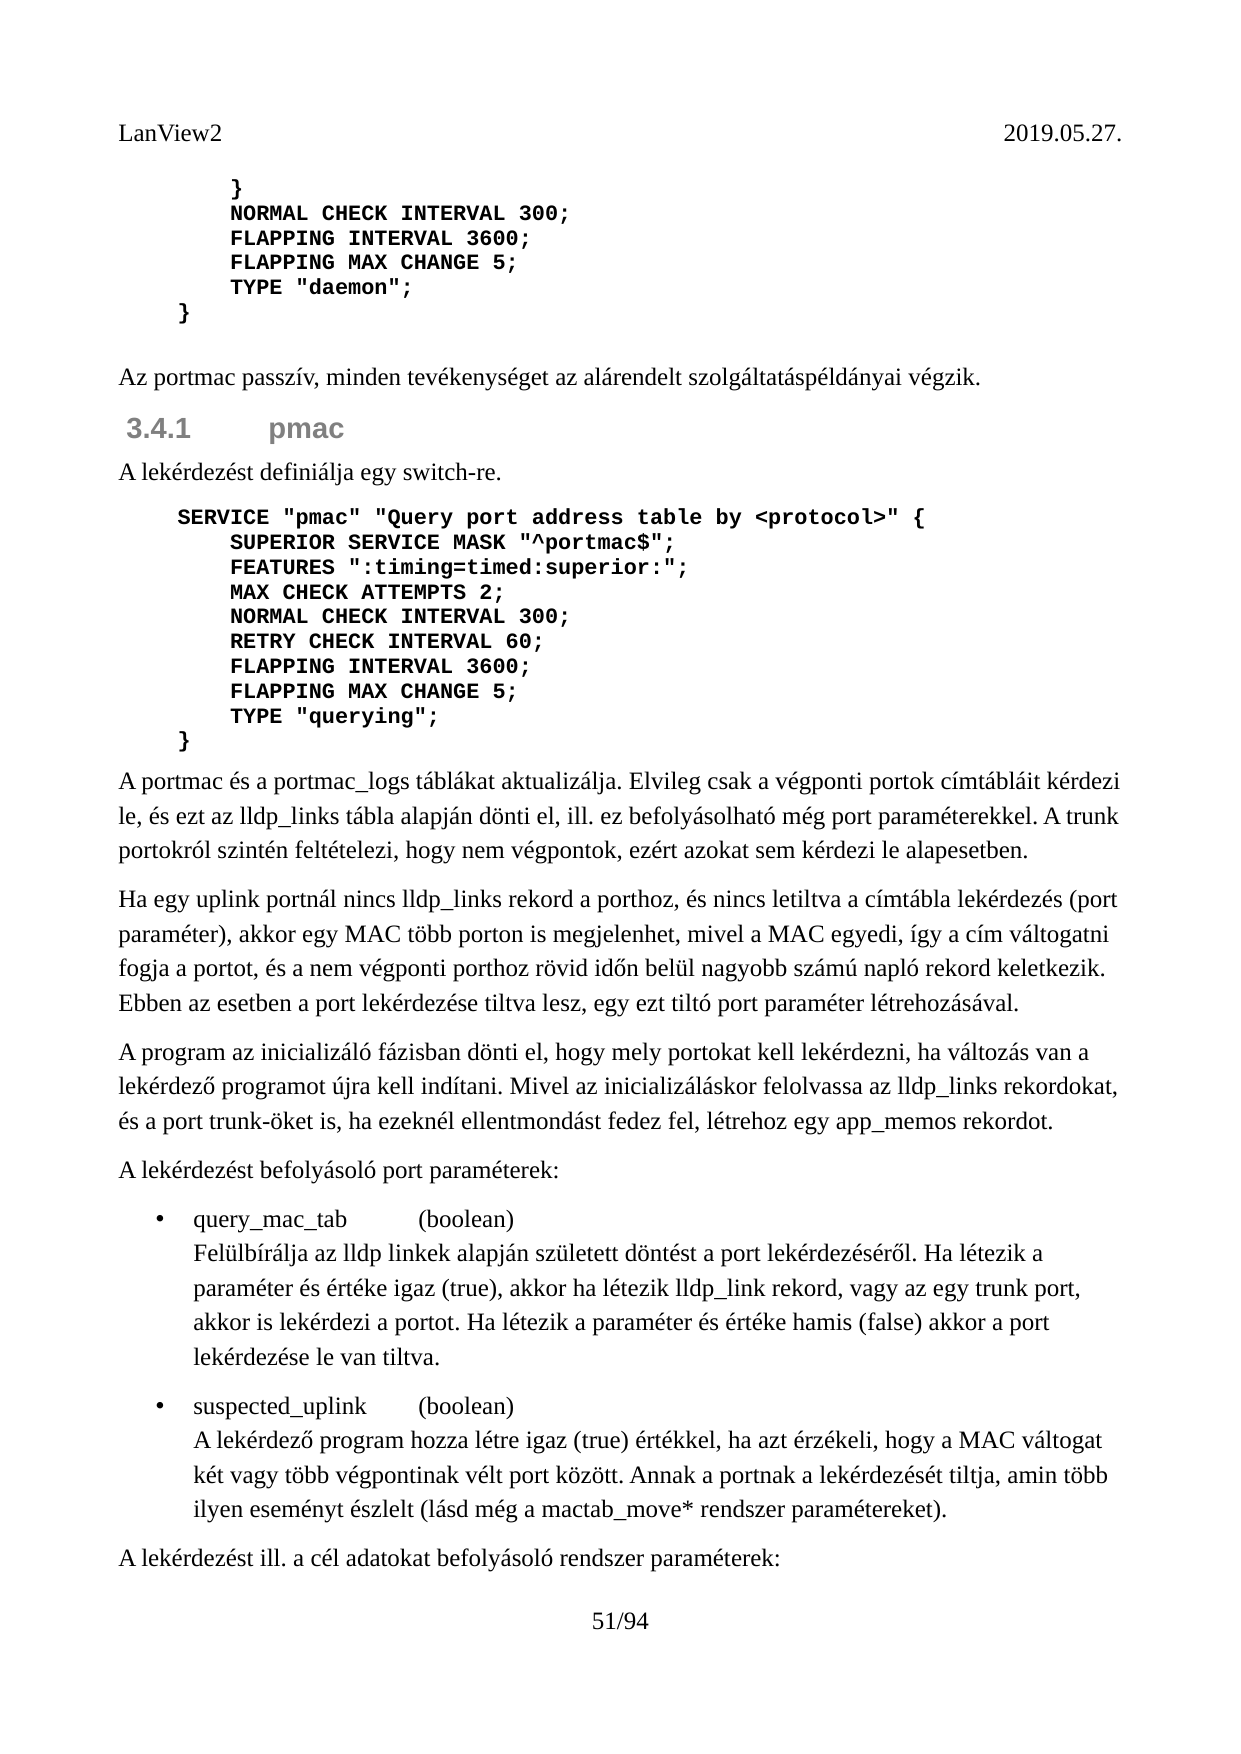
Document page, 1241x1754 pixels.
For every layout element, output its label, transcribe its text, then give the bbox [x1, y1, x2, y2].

text A lekérdezést ill. a cél adatokat befolyásoló rendszer paraméterek: [118, 1543, 1122, 1572]
text A program az inicializáló fázisban dönti el, hogy mely portokat kell lekérdezni, ha változás van a lekérdező programot újra kell indítani. Mivel az inicializáláskor felolvassa az lldp_links rekordokat, és a port trunk-öket is, ha ezeknél ellentmondást fedez fel, létrehoz egy app_memos rekordot. [118, 1037, 1122, 1134]
list suspected_uplink (boolean) A lekérdező program hozza létre igaz (true) értékkel, ha azt érzékeli, hogy a MAC váltogat két vagy több végpontinak vélt port között. Annak a portnak a lekérdezését tiltja, amin több ilyen eseményt észlelt (lásd még a mactab_move* rendszer paramétereket). [156, 1391, 1122, 1523]
text A lekérdezést definiálja egy switch-re. [118, 457, 1122, 486]
subtitle pmac [118, 411, 1122, 445]
text Ha egy uplink portnál nincs lldp_links rekord a porthoz, és nincs letiltva a címtábla lekérdezés (port paraméter), akkor egy MAC több porton is megjelenhet, mivel a MAC egyedi, így a cím váltogatni fogja a portot, és a nem végponti porthoz rövid időn belül nagyobb számú napló rekord keletkezik. Ebben az esetben a port lekérdezése tiltva lesz, egy ezt tiltó port paraméter létrehozásával. [118, 884, 1122, 1016]
text Az portmac passzív, minden tevékenységet az alárendelt szolgáltatáspéldányai végzik. [118, 362, 1122, 391]
text A portmac és a portmac_logs táblákat aktualizálja. Elvileg csak a végponti portok címtábláit kérdezi le, és ezt az lldp_links tábla alapján dönti el, ill. ez befolyásolható még port paraméterekkel. A trunk portokról szintén feltételezi, hogy nem végpontok, ezért azokat sem kérdezi le alapesetben. [118, 766, 1122, 864]
text SERVICE "pmac" "Query port address table by <protocol>" { SUPERIOR SERVICE MASK "^portmac$"; FEATURES ":timing=timed:superior:"; MAX CHECK ATTEMPTS 2; NORMAL CHECK INTERVAL 300; RETRY CHECK INTERVAL 60; FLAPPING INTERVAL 3600; FLAPPING MAX CHANGE 5; TYPE "querying"; } [177, 507, 1122, 754]
text } NORMAL CHECK INTERVAL 300; FLAPPING INTERVAL 3600; FLAPPING MAX CHANGE 5; TYPE "daemon"; } [177, 177, 1122, 326]
list query_mac_tab (boolean) Felülbírálja az lldp linkek alapján született döntést a port lekérdezéséről. Ha létezik a paraméter és értéke igaz (true), akkor ha létezik lldp_link rekord, vagy az egy trunk port, akkor is lekérdezi a portot. Ha létezik a paraméter és értéke hamis (false) akkor a port lekérdezése le van tiltva. [156, 1204, 1122, 1371]
text A lekérdezést befolyásoló port paraméterek: [118, 1155, 1122, 1183]
